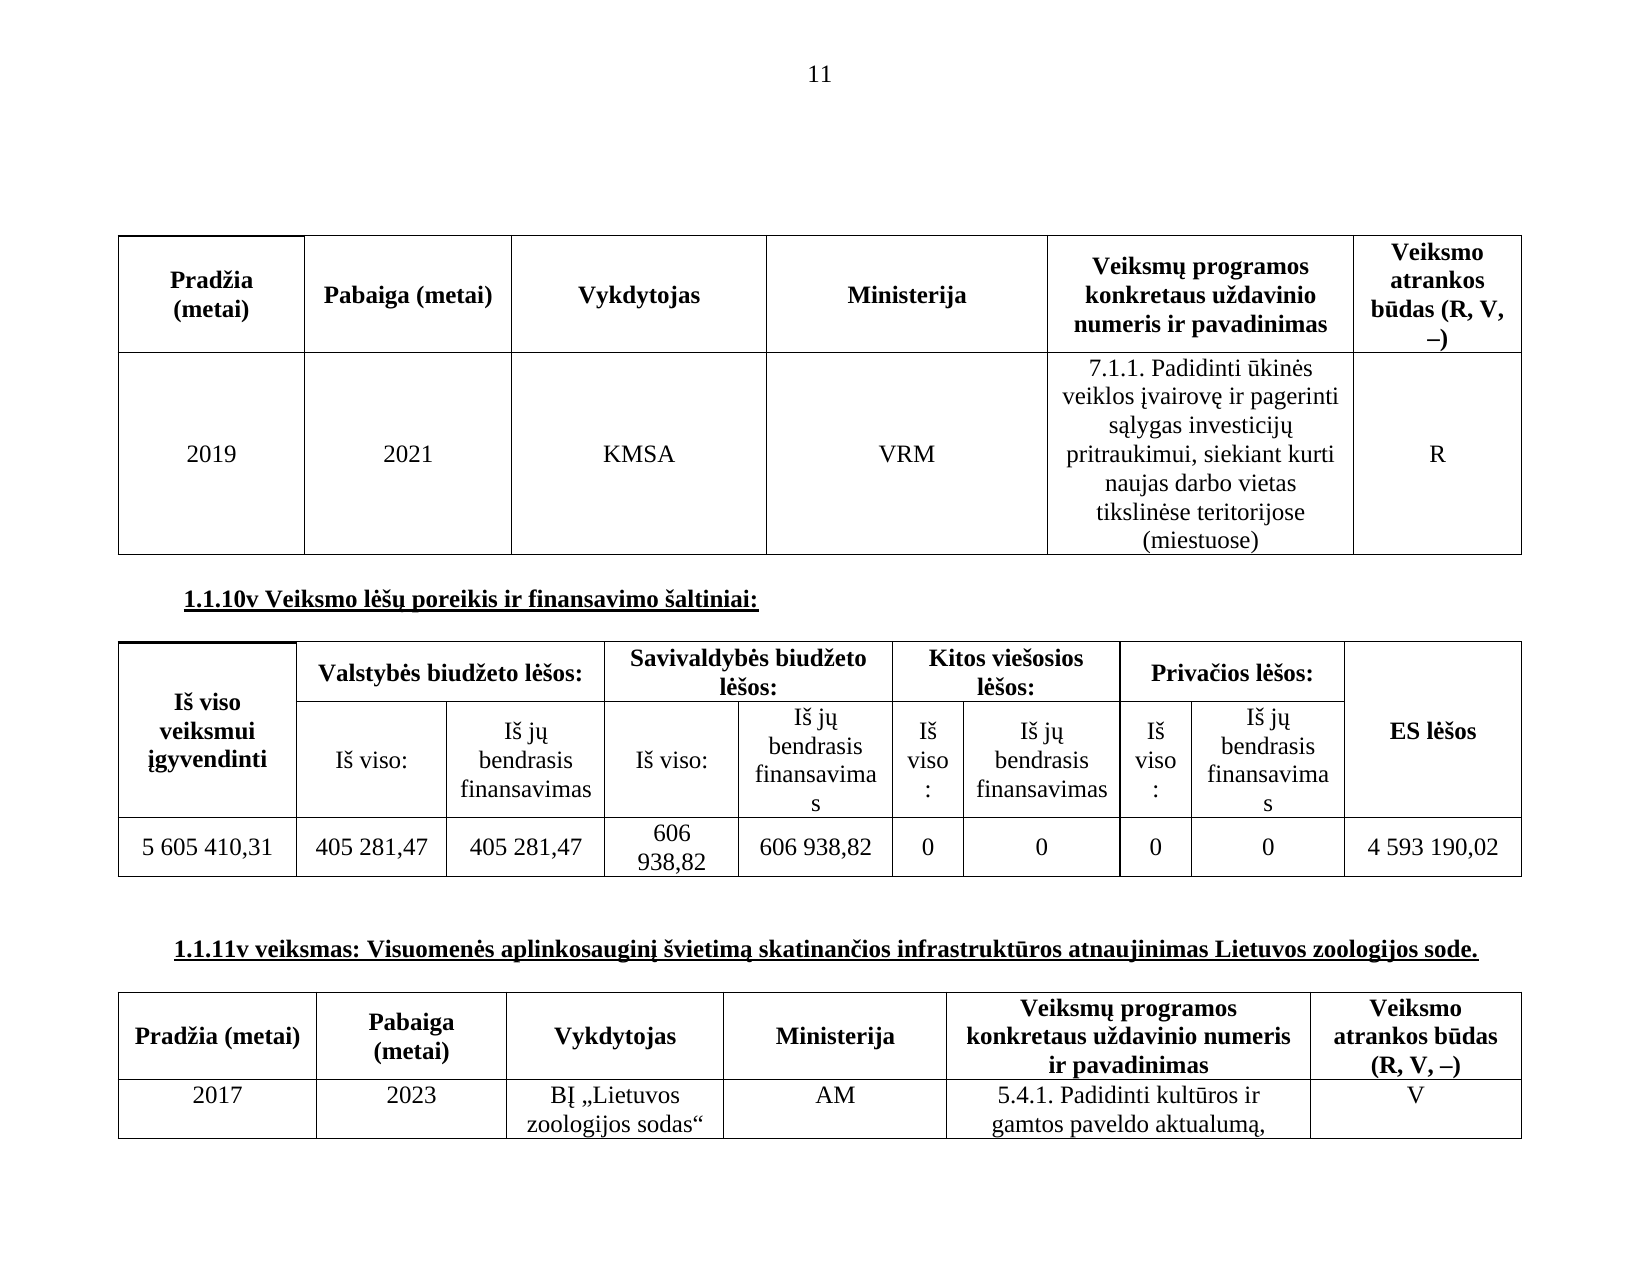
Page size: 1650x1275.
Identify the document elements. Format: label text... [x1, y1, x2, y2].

table_cell Veiksmų programos konkretaus uždavinio numeris ir pavadinimas [947, 993, 1310, 1079]
table_cell Savivaldybės biudžeto lėšos: [605, 642, 892, 701]
table_cell Veiksmo atrankos būdas (R, V, –) [1311, 993, 1521, 1079]
table_cell 2021 [305, 353, 511, 554]
table_cell [118, 555, 171, 613]
table_cell R [1354, 353, 1521, 554]
table_cell Valstybės biudžeto lėšos: [297, 642, 604, 701]
table_cell [171, 613, 296, 641]
table_cell [1325, 555, 1521, 613]
table_cell ES lėšos [1345, 642, 1521, 817]
table_header [766, 206, 869, 235]
table_cell 1.1.11v veiksmas: Visuomenės aplinkosauginį švietimą skatinančios infrastruktūros atnaujinimas Lietuvos zoologijos sode. [162, 877, 1521, 992]
table_cell 2019 [119, 353, 304, 554]
table_cell Iš viso: [1121, 702, 1191, 817]
table_cell KMSA [512, 353, 766, 554]
table_cell Veiksmų programos konkretaus uždavinio numeris ir pavadinimas [1048, 236, 1353, 352]
table_cell Iš viso veiksmui įgyvendinti [119, 644, 296, 817]
table_cell 0 [964, 818, 1119, 876]
table_cell 2023 [317, 1080, 506, 1137]
table_cell Ministerija [767, 236, 1047, 352]
table_header [118, 206, 209, 235]
table_cell Iš jų bendrasis finansavimas [964, 702, 1119, 817]
table_header [624, 206, 766, 235]
table_cell [296, 613, 428, 641]
table_cell [118, 613, 171, 641]
table_cell 606 938,82 [739, 818, 892, 876]
table_cell Pradžia (metai) [119, 993, 316, 1079]
table_cell BĮ „Lietuvos zoologijos sodas“ [507, 1080, 723, 1137]
table_cell 4 593 190,02 [1345, 818, 1521, 876]
table_cell 7.1.1. Padidinti ūkinės veiklos įvairovę ir pagerinti sąlygas investicijų pritraukimui, siekiant kurti naujas darbo vietas tikslinėse teritorijose (miestuose) [1048, 353, 1353, 554]
table_cell 606 938,82 [605, 818, 738, 876]
table_header [870, 206, 985, 235]
table_cell Iš viso: [893, 702, 963, 817]
table_cell [1265, 613, 1318, 641]
table_cell [428, 613, 485, 641]
table_cell Privačios lėšos: [1121, 642, 1344, 701]
table_cell Iš jų bendrasis finansavimas [739, 702, 892, 817]
table_header [305, 206, 455, 235]
table_cell Veiksmo atrankos būdas (R, V, –) [1354, 236, 1521, 352]
table_cell Vykdytojas [512, 236, 766, 352]
table_cell Iš viso: [297, 702, 446, 817]
table_cell Kitos viešosios lėšos: [893, 642, 1119, 701]
table_cell AM [724, 1080, 946, 1137]
table_cell 405 281,47 [297, 818, 446, 876]
table_cell 1.1.10v Veiksmo lėšų poreikis ir finansavimo šaltiniai: [171, 555, 1325, 613]
table_cell [1091, 613, 1115, 641]
table_header [1340, 206, 1404, 235]
table_cell V [1311, 1080, 1521, 1137]
table_cell [605, 613, 724, 641]
table_header [1404, 206, 1521, 235]
table_cell Iš viso: [605, 702, 738, 817]
table_cell [835, 613, 963, 641]
table_header [210, 206, 304, 235]
table_header [1175, 206, 1287, 235]
table_header [1118, 206, 1175, 235]
table_cell [964, 613, 1028, 641]
table_cell 0 [1192, 818, 1344, 876]
table_cell [1028, 613, 1091, 641]
table_cell 0 [893, 818, 963, 876]
table_cell 405 281,47 [447, 818, 604, 876]
table_header [1069, 206, 1117, 235]
table_cell VRM [767, 353, 1047, 554]
table_header [455, 206, 538, 235]
table_cell Iš jų bendrasis finansavimas [1192, 702, 1344, 817]
table_cell Iš jų bendrasis finansavimas [447, 702, 604, 817]
table_cell 2017 [119, 1080, 316, 1137]
table_cell [485, 613, 605, 641]
table_cell [724, 613, 834, 641]
table_header [1288, 206, 1340, 235]
table_cell [1115, 613, 1265, 641]
table_cell [1318, 613, 1404, 641]
table_cell 5.4.1. Padidinti kultūros ir gamtos paveldo aktualumą, [947, 1080, 1310, 1137]
table_cell 0 [1121, 818, 1191, 876]
table_cell Pabaiga (metai) [317, 993, 506, 1079]
table_cell Pradžia (metai) [119, 237, 304, 352]
table_cell Pabaiga (metai) [305, 236, 511, 352]
table_cell Vykdytojas [507, 993, 723, 1079]
table_cell 5 605 410,31 [119, 818, 296, 876]
table_header [985, 206, 1069, 235]
table_header [538, 206, 624, 235]
table_cell Ministerija [724, 993, 946, 1079]
table_cell [1404, 613, 1521, 641]
table_cell [118, 877, 162, 992]
